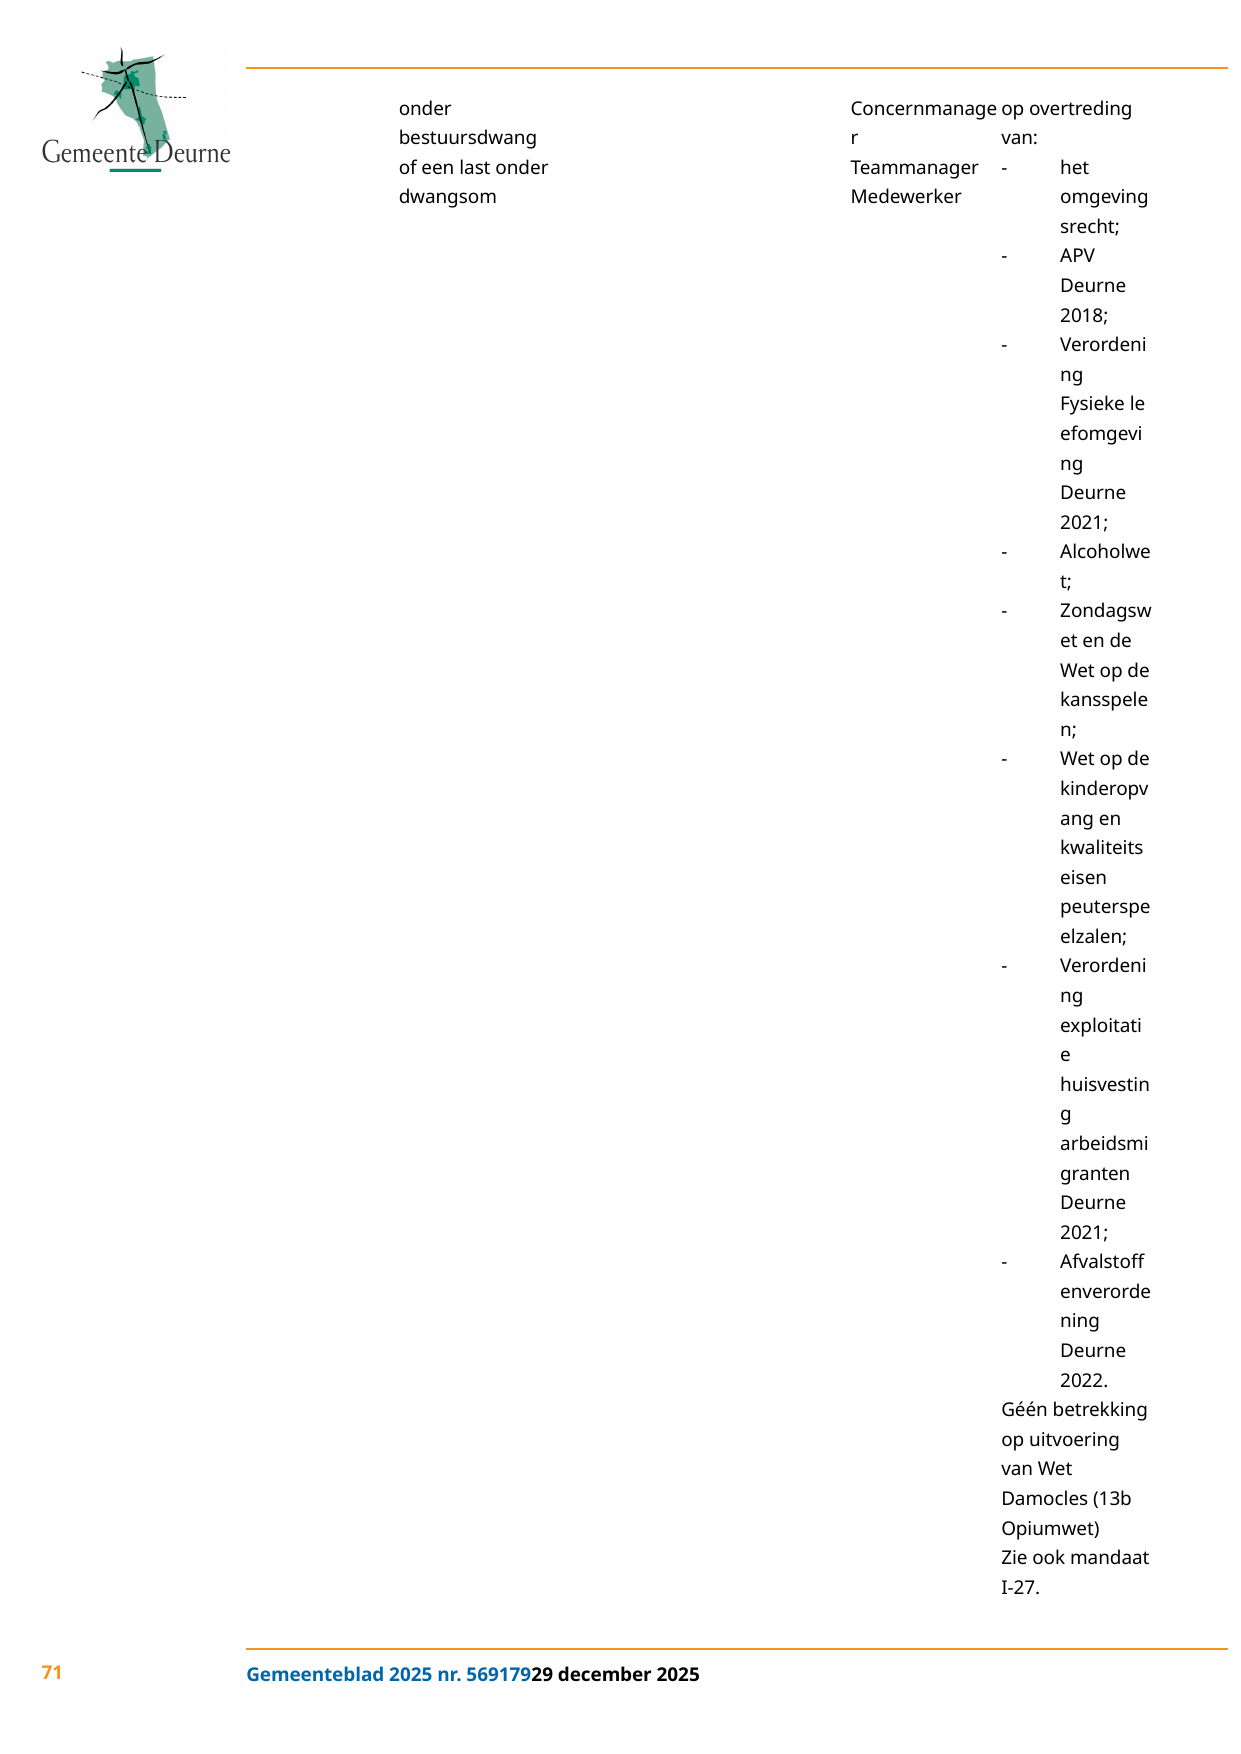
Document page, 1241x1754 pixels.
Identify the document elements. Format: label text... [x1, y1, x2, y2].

table_cell [700, 95, 850, 1600]
table_cell onder bestuursdwang of een last onder dwangsom [399, 95, 549, 1600]
table_cell op overtreding van: het omgevingsrecht; APV Deurne 2018; Verordening Fysieke leefomgeving Deurne 2021; Alcoholwet; Zondagswet en de Wet op de kansspelen; Wet op de kinderopvang en kwaliteitseisen peuterspeelzalen; Verordening exploitatie huisvesting arbeidsmigranten Deurne 2021; Afvalstoffenverordening Deurne 2022. Géén betrekking op uitvoering van Wet Damocles (13b Opiumwet) Zie ook mandaat I-27. [1001, 95, 1152, 1600]
table_cell [549, 95, 700, 1600]
table_cell [248, 95, 398, 1600]
picture [41, 47, 231, 172]
table_cell Concernmanager Teammanager Medewerker [850, 95, 1001, 1600]
